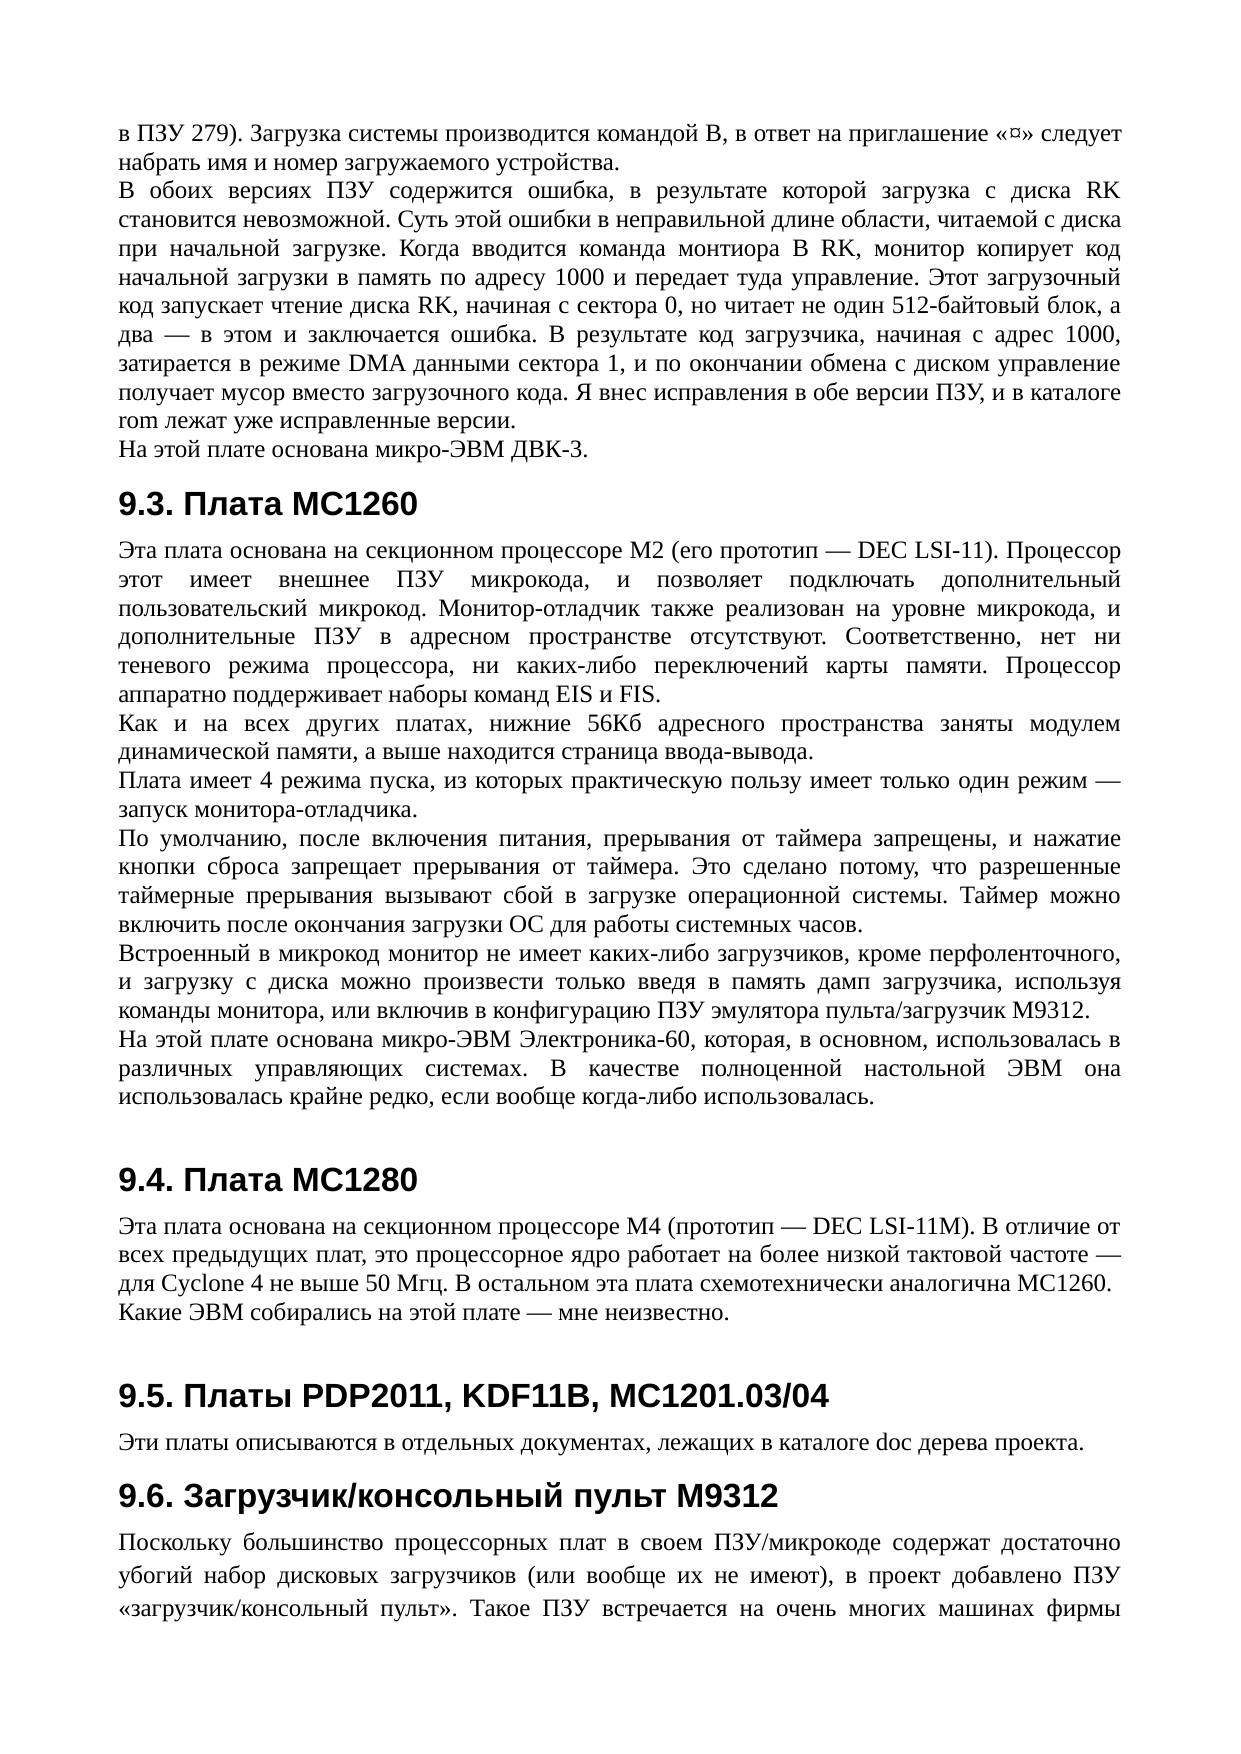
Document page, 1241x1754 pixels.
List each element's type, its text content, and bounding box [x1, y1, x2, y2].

text Эти платы описываются в отдельных документах, лежащих в каталоге doc дерева проекта. [118, 1427, 1122, 1455]
text Встроенный в микрокод монитор не имеет каких-либо загрузчиков, кроме перфоленточного, и загрузку с диска можно произвести только введя в память дамп загрузчика, используя команды монитора, или включив в конфигурацию ПЗУ эмулятора пульта/загрузчик М9312. [118, 938, 1122, 1024]
text На этой плате основана микро-ЭВМ ДВК-3. [118, 434, 1122, 463]
text В обоих версиях ПЗУ содержится ошибка, в результате которой загрузка с диска RK становится невозможной. Суть этой ошибки в неправильной длине области, читаемой с диска при начальной загрузке. Когда вводится команда монтиора B RK, монитор копирует код начальной загрузки в память по адресу 1000 и передает туда управление. Этот загрузочный код запускает чтение диска RK, начиная с сектора 0, но читает не один 512-байтовый блок, а два — в этом и заключается ошибка. В результате код загрузчика, начиная с адрес 1000, затирается в режиме DMA данными сектора 1, и по окончании обмена с диском управление получает мусор вместо загрузочного кода. Я внес исправления в обе версии ПЗУ, и в каталоге rom лежат уже исправленные версии. [118, 176, 1122, 434]
text На этой плате основана микро-ЭВМ Электроника-60, которая, в основном, использовалась в различных управляющих системах. В качестве полноценной настольной ЭВМ она использовалась крайне редко, если вообще когда-либо использовалась. [118, 1024, 1122, 1110]
text Эта плата основана на секционном процессоре М4 (прототип — DEC LSI-11M). В отличие от всех предыдущих плат, это процессорное ядро работает на более низкой тактовой частоте — для Cyclone 4 не выше 50 Мгц. В остальном эта плата схемотехнически аналогична МС1260. [118, 1211, 1122, 1297]
text Поскольку большинство процессорных плат в своем ПЗУ/микрокоде содержат достаточно убогий набор дисковых загрузчиков (или вообще их не имеют), в проект добавлено ПЗУ «загрузчик/консольный пульт». Такое ПЗУ встречается на очень многих машинах фирмы [118, 1527, 1122, 1622]
subtitle 9.6. Загрузчик/консольный пульт М9312 [118, 1476, 1122, 1515]
subtitle 9.3. Плата МС1260 [118, 484, 1122, 523]
subtitle 9.5. Платы PDP2011, KDF11B, МС1201.03/04 [118, 1375, 1122, 1414]
text Как и на всех других платах, нижние 56Кб адресного пространства заняты модулем динамической памяти, а выше находится страница ввода-вывода. [118, 708, 1122, 765]
text в ПЗУ 279). Загрузка системы производится командой B, в ответ на приглашение «¤» следует набрать имя и номер загружаемого устройства. [118, 118, 1122, 176]
text Эта плата основана на секционном процессоре М2 (его прототип — DEC LSI-11). Процессор этот имеет внешнее ПЗУ микрокода, и позволяет подключать дополнительный пользовательский микрокод. Монитор-отладчик также реализован на уровне микрокода, и дополнительные ПЗУ в адресном пространстве отсутствуют. Соответственно, нет ни теневого режима процессора, ни каких-либо переключений карты памяти. Процессор аппаратно поддерживает наборы команд EIS и FIS. [118, 535, 1122, 708]
text По умолчанию, после включения питания, прерывания от таймера запрещены, и нажатие кнопки сброса запрещает прерывания от таймера. Это сделано потому, что разрешенные таймерные прерывания вызывают сбой в загрузке операционной системы. Таймер можно включить после окончания загрузки ОС для работы системных часов. [118, 823, 1122, 938]
text Какие ЭВМ собирались на этой плате — мне неизвестно. [118, 1297, 1122, 1326]
subtitle 9.4. Плата МС1280 [118, 1160, 1122, 1198]
text Плата имеет 4 режима пуска, из которых практическую пользу имеет только один режим — запуск монитора-отладчика. [118, 765, 1122, 823]
